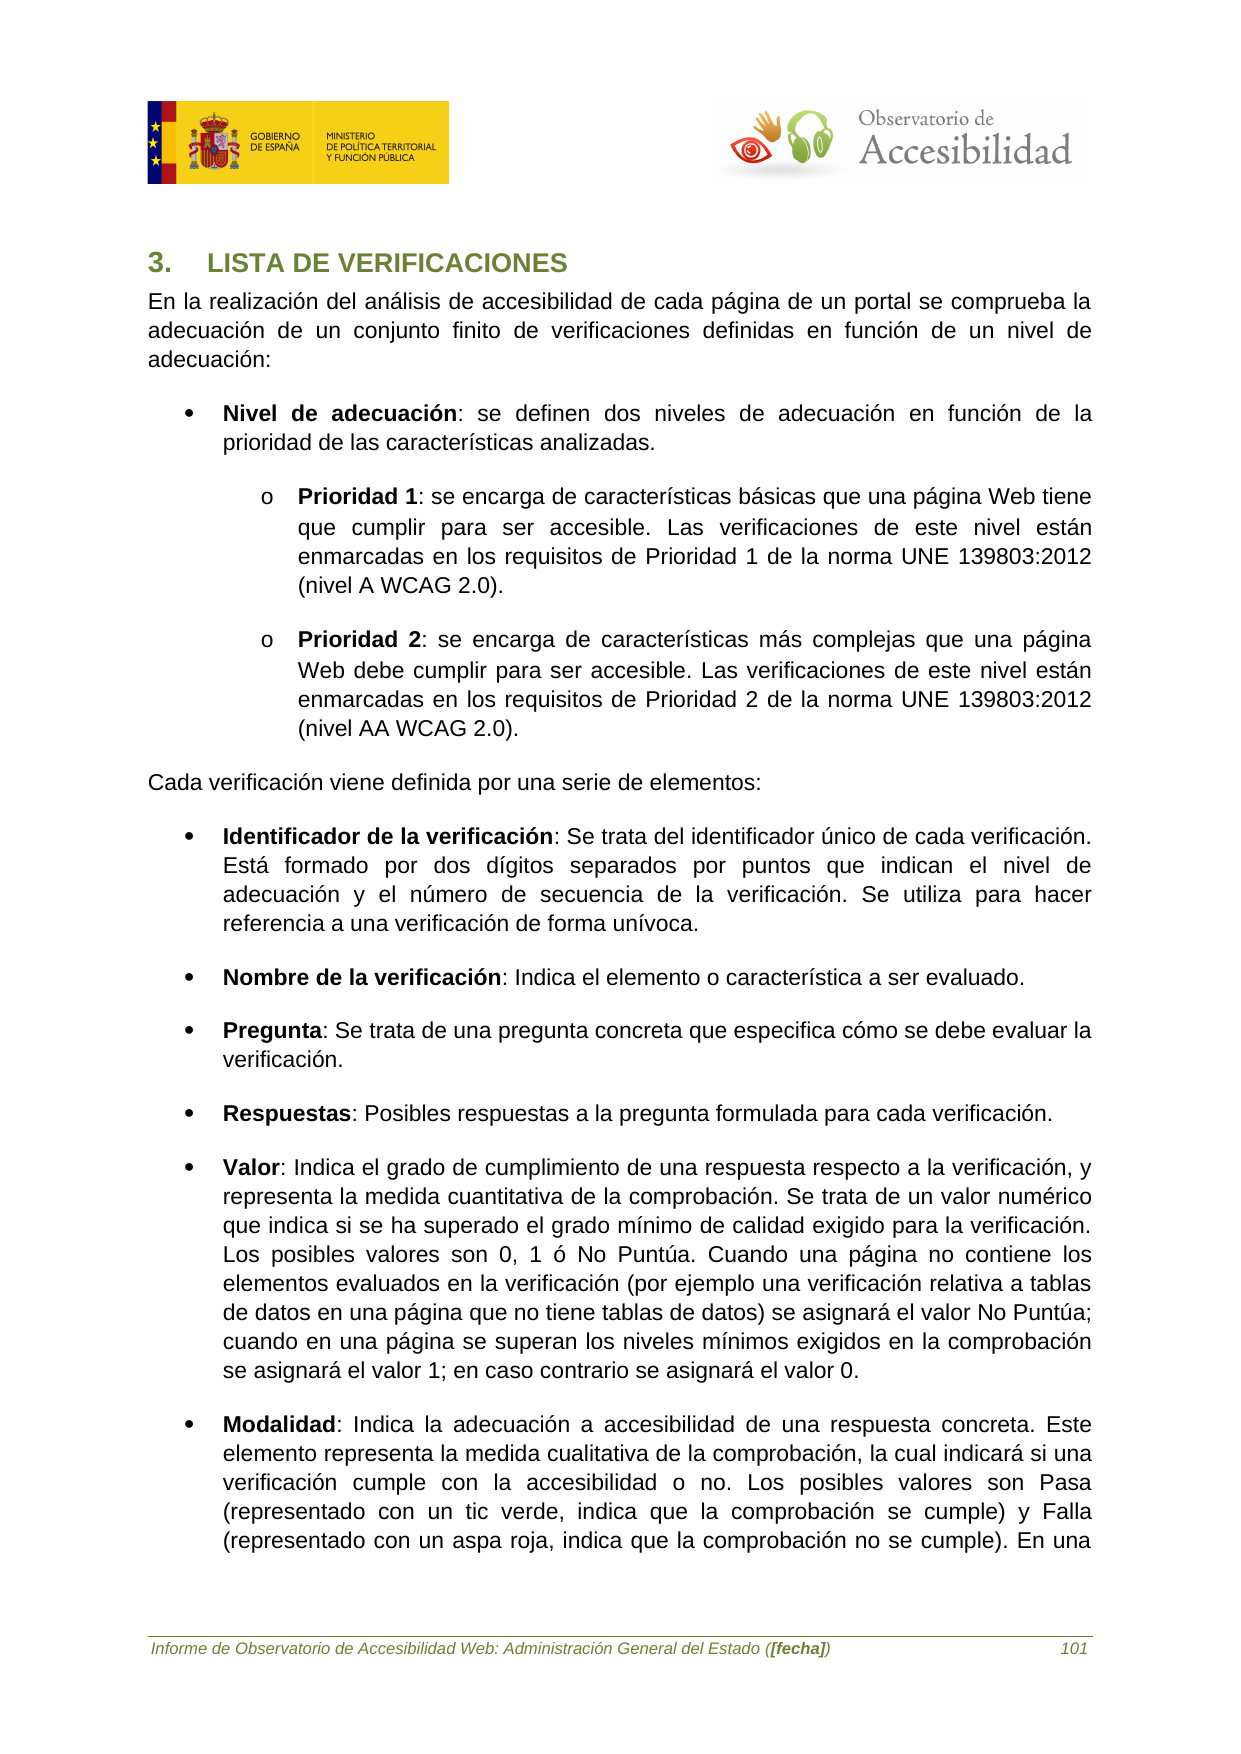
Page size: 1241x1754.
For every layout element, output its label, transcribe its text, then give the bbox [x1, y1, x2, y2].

list Respuestas: Posibles respuestas a la pregunta formulada para cada verificación. [185, 1100, 1092, 1127]
list Valor: Indica el grado de cumplimiento de una respuesta respecto a la verificación, y representa la medida cuantitativa de la comprobación. Se trata de un valor numérico que indica si se ha superado el grado mínimo de calidad exigido para la verificación. Los posibles valores son 0, 1 ó No Puntúa. Cuando una página no contiene los elementos evaluados en la verificación (por ejemplo una verificación relativa a tablas de datos en una página que no tiene tablas de datos) se asignará el valor No Puntúa; cuando en una página se superan los niveles mínimos exigidos en la comprobación se asignará el valor 1; en caso contrario se asignará el valor 0. [185, 1154, 1092, 1383]
list Nombre de la verificación: Indica el elemento o característica a ser evaluado. [185, 963, 1092, 990]
picture [147, 101, 450, 184]
list Prioridad 2: se encarga de características más complejas que una página Web debe cumplir para ser accesible. Las verificaciones de este nivel están enmarcadas en los requisitos de Prioridad 2 de la norma UNE 139803:2012 (nivel AA WCAG 2.0). [260, 626, 1092, 741]
picture [710, 101, 1086, 184]
list Identificador de la verificación: Se trata del identificador único de cada verificación. Está formado por dos dígitos separados por puntos que indican el nivel de adecuación y el número de secuencia de la verificación. Se utiliza para hacer referencia a una verificación de forma unívoca. [185, 823, 1092, 936]
text En la realización del análisis de accesibilidad de cada página de un portal se comprueba la adecuación de un conjunto finito de verificaciones definidas en función de un nivel de adecuación: [148, 288, 1092, 372]
list Modalidad: Indica la adecuación a accesibilidad de una respuesta concreta. Este elemento representa la medida cualitativa de la comprobación, la cual indicará si una verificación cumple con la accesibilidad o no. Los posibles valores son Pasa (representado con un tic verde, indica que la comprobación se cumple) y Falla (representado con un aspa roja, indica que la comprobación no se cumple). En una [185, 1411, 1092, 1553]
list Pregunta: Se trata de una pregunta concreta que especifica cómo se debe evaluar la verificación. [185, 1017, 1092, 1073]
text Cada verificación viene definida por una serie de elementos: [148, 769, 1092, 795]
subtitle Lista de verificaciones [148, 245, 1092, 278]
list Prioridad 1: se encarga de características básicas que una página Web tiene que cumplir para ser accesible. Las verificaciones de este nivel están enmarcadas en los requisitos de Prioridad 1 de la norma UNE 139803:2012 (nivel A WCAG 2.0). [260, 483, 1092, 598]
list Nivel de adecuación: se definen dos niveles de adecuación en función de la prioridad de las características analizadas. [185, 400, 1092, 455]
